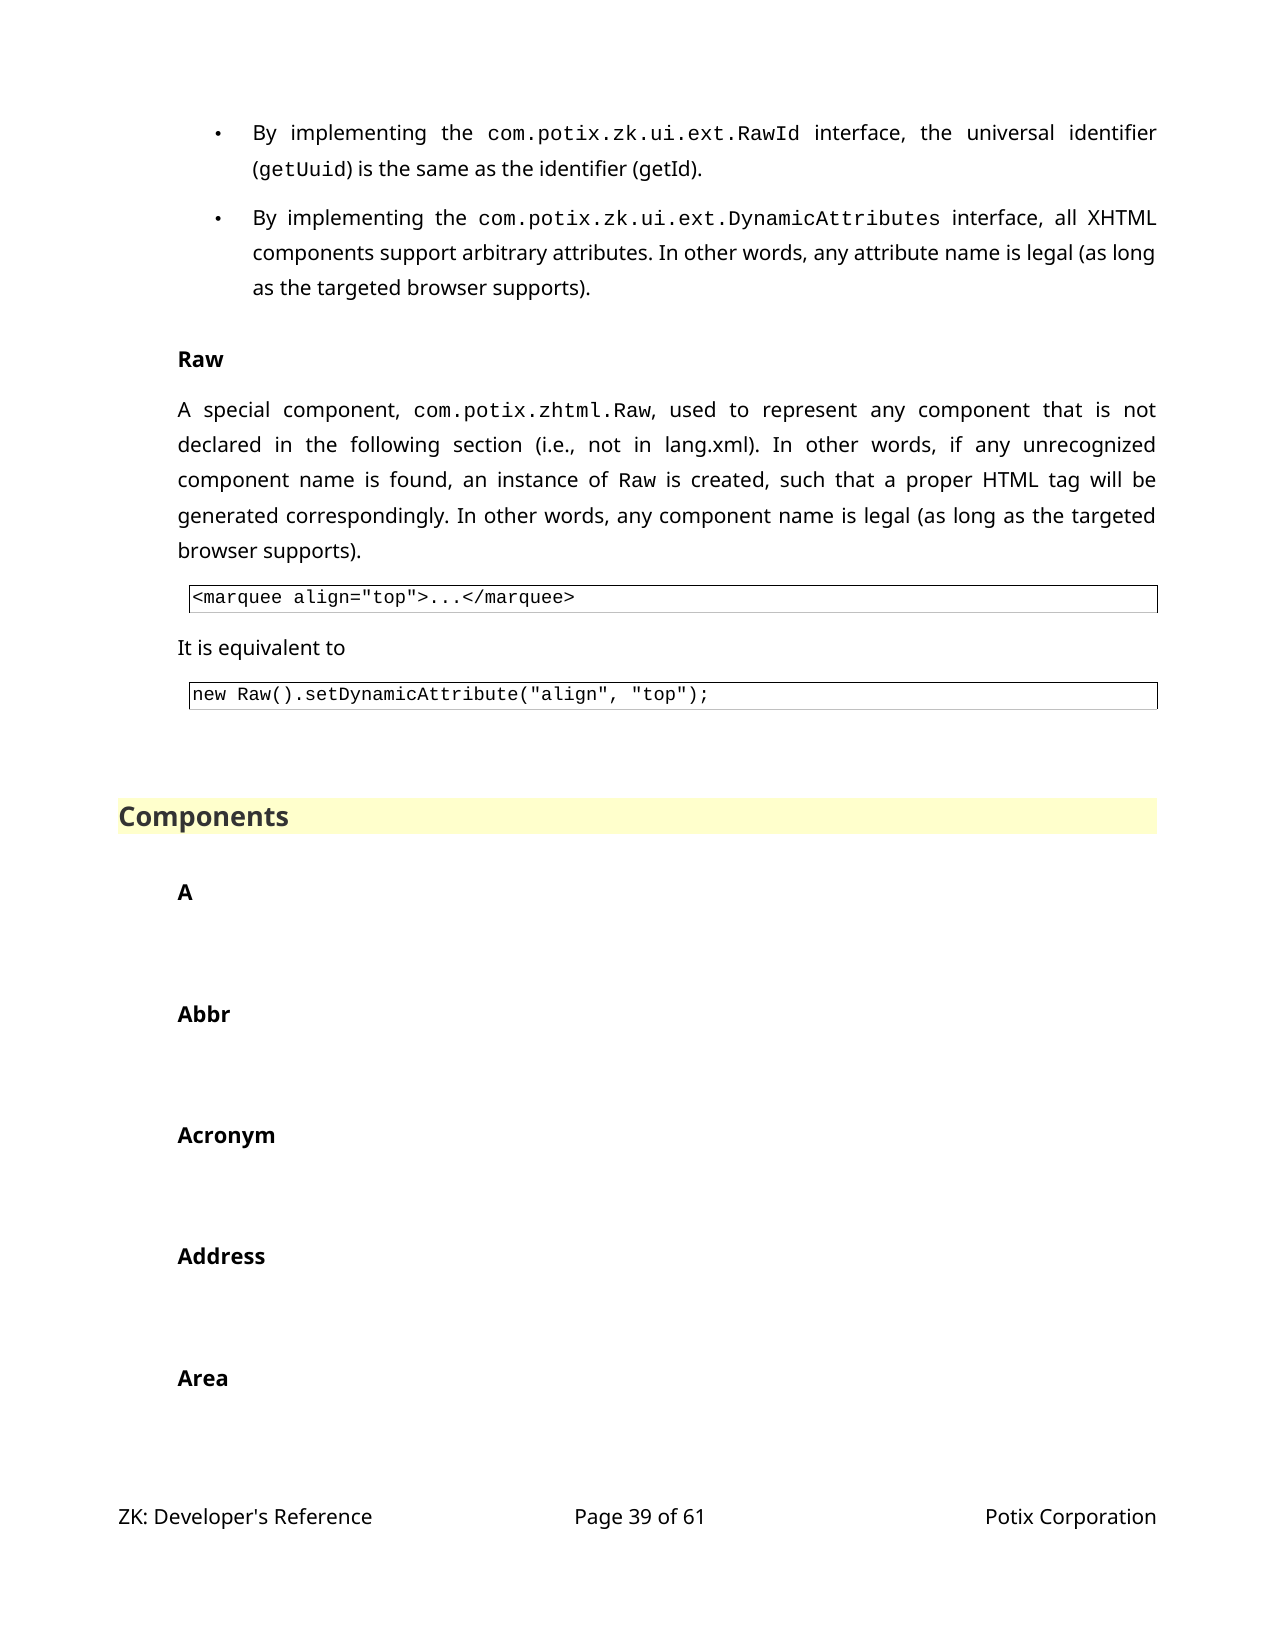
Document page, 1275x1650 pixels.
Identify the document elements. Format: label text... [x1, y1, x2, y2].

subtitle Acronym [177, 1120, 1157, 1150]
list By implementing the com.potix.zk.ui.ext.RawId interface, the universal identifier (getUuid) is the same as the identifier (getId). [215, 118, 1157, 182]
text <marquee align="top">...</marquee> [190, 586, 1157, 612]
text new Raw().setDynamicAttribute("align", "top"); [190, 683, 1157, 709]
subtitle Raw [177, 344, 1157, 374]
text It is equivalent to [177, 633, 1157, 661]
subtitle Area [177, 1362, 1157, 1392]
subtitle Address [177, 1241, 1157, 1271]
subtitle Abbr [177, 998, 1157, 1028]
subtitle A [177, 877, 1157, 907]
subtitle Components [118, 798, 1157, 834]
list By implementing the com.potix.zk.ui.ext.DynamicAttributes interface, all XHTML components support arbitrary attributes. In other words, any attribute name is legal (as long as the targeted browser supports). [215, 203, 1157, 302]
text A special component, com.potix.zhtml.Raw, used to represent any component that is not declared in the following section (i.e., not in lang.xml). In other words, if any unrecognized component name is found, an instance of Raw is created, such that a proper HTML tag will be generated correspondingly. In other words, any component name is legal (as long as the targeted browser supports). [177, 395, 1157, 564]
